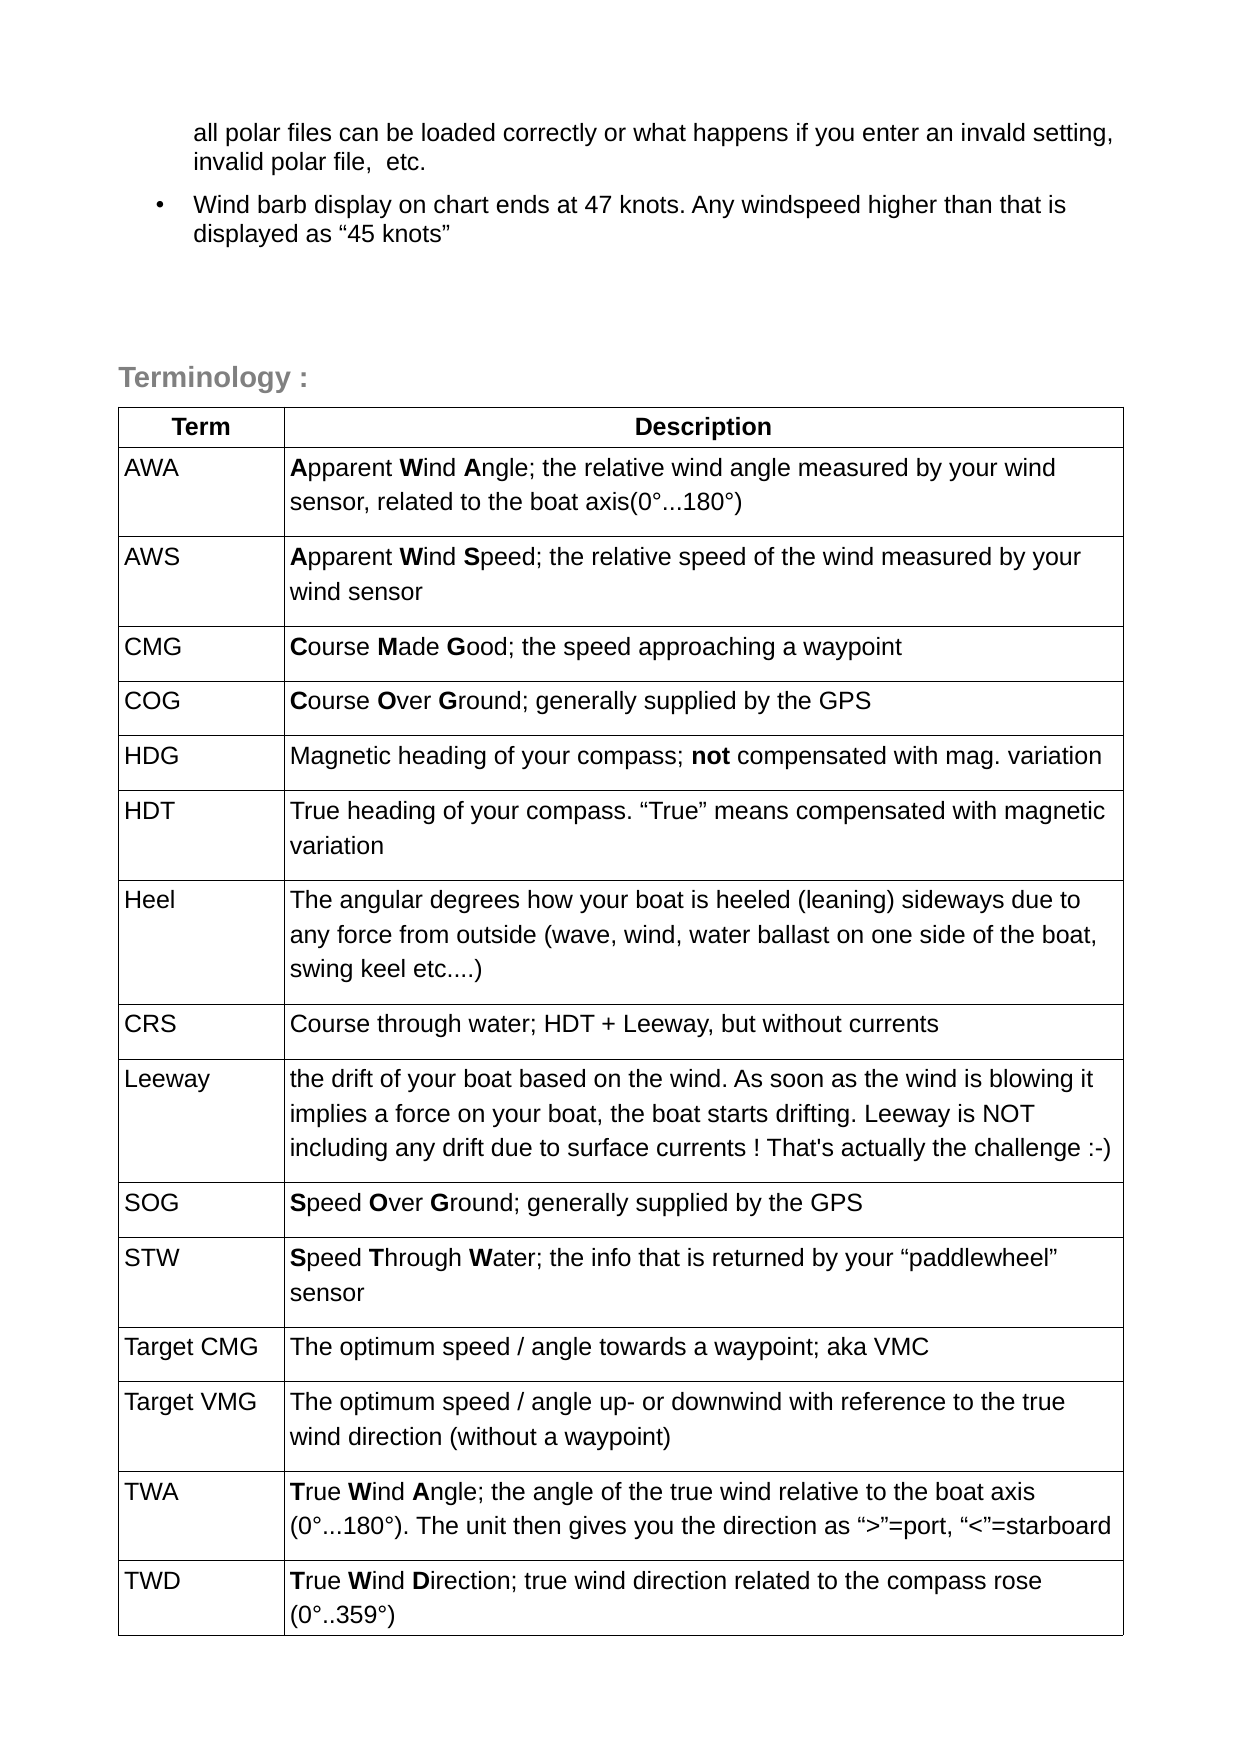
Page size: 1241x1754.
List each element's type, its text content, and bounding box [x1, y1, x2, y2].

table_cell CRS [119, 1005, 284, 1058]
table_cell Magnetic heading of your compass; not compensated with mag. variation [285, 736, 1123, 790]
table_cell HDT [119, 791, 284, 880]
table_cell Course Over Ground; generally supplied by the GPS [285, 682, 1123, 735]
table_cell COG [119, 682, 284, 735]
table_cell Heel [119, 881, 284, 1003]
table_cell Course Made Good; the speed approaching a waypoint [285, 627, 1123, 681]
table_cell Apparent Wind Speed; the relative speed of the wind measured by your wind sensor [285, 537, 1123, 626]
table_cell The angular degrees how your boat is heeled (leaning) sideways due to any force from outside (wave, wind, water ballast on one side of the boat, swing keel etc....) [285, 881, 1123, 1003]
list all polar files can be loaded correctly or what happens if you enter an invald setting, invalid polar file, etc. [156, 118, 1122, 176]
table_cell True heading of your compass. “True” means compensated with magnetic variation [285, 791, 1123, 880]
table_cell The optimum speed / angle towards a waypoint; aka VMC [285, 1328, 1123, 1381]
table_cell TWA [119, 1472, 284, 1560]
subtitle Terminology : [118, 361, 1122, 394]
table_cell True Wind Angle; the angle of the true wind relative to the boat axis (0°...180°). The unit then gives you the direction as “>”=port, “<”=starboard [285, 1472, 1123, 1560]
table_cell SOG [119, 1183, 284, 1237]
table_cell STW [119, 1238, 284, 1327]
table_cell CMG [119, 627, 284, 681]
table_cell The optimum speed / angle up- or downwind with reference to the true wind direction (without a waypoint) [285, 1382, 1123, 1471]
table_cell Target VMG [119, 1382, 284, 1471]
table_cell TWD [119, 1561, 284, 1635]
table_cell True Wind Direction; true wind direction related to the compass rose (0°..359°) [285, 1561, 1123, 1635]
table_cell HDG [119, 736, 284, 790]
table_cell Apparent Wind Angle; the relative wind angle measured by your wind sensor, related to the boat axis(0°...180°) [285, 448, 1123, 536]
table_cell Speed Over Ground; generally supplied by the GPS [285, 1183, 1123, 1237]
table_cell Speed Through Water; the info that is returned by your “paddlewheel” sensor [285, 1238, 1123, 1327]
table_cell Course through water; HDT + Leeway, but without currents [285, 1005, 1123, 1058]
table_header Term [119, 408, 284, 447]
list Wind barb display on chart ends at 47 knots. Any windspeed higher than that is displayed as “45 knots” [156, 190, 1122, 248]
table_cell Leeway [119, 1060, 284, 1182]
table_cell the drift of your boat based on the wind. As soon as the wind is blowing it implies a force on your boat, the boat starts drifting. Leeway is NOT including any drift due to surface currents ! That's actually the challenge :-) [285, 1060, 1123, 1182]
table_cell AWS [119, 537, 284, 626]
table_header Description [285, 408, 1123, 447]
table_cell AWA [119, 448, 284, 536]
table_cell Target CMG [119, 1328, 284, 1381]
